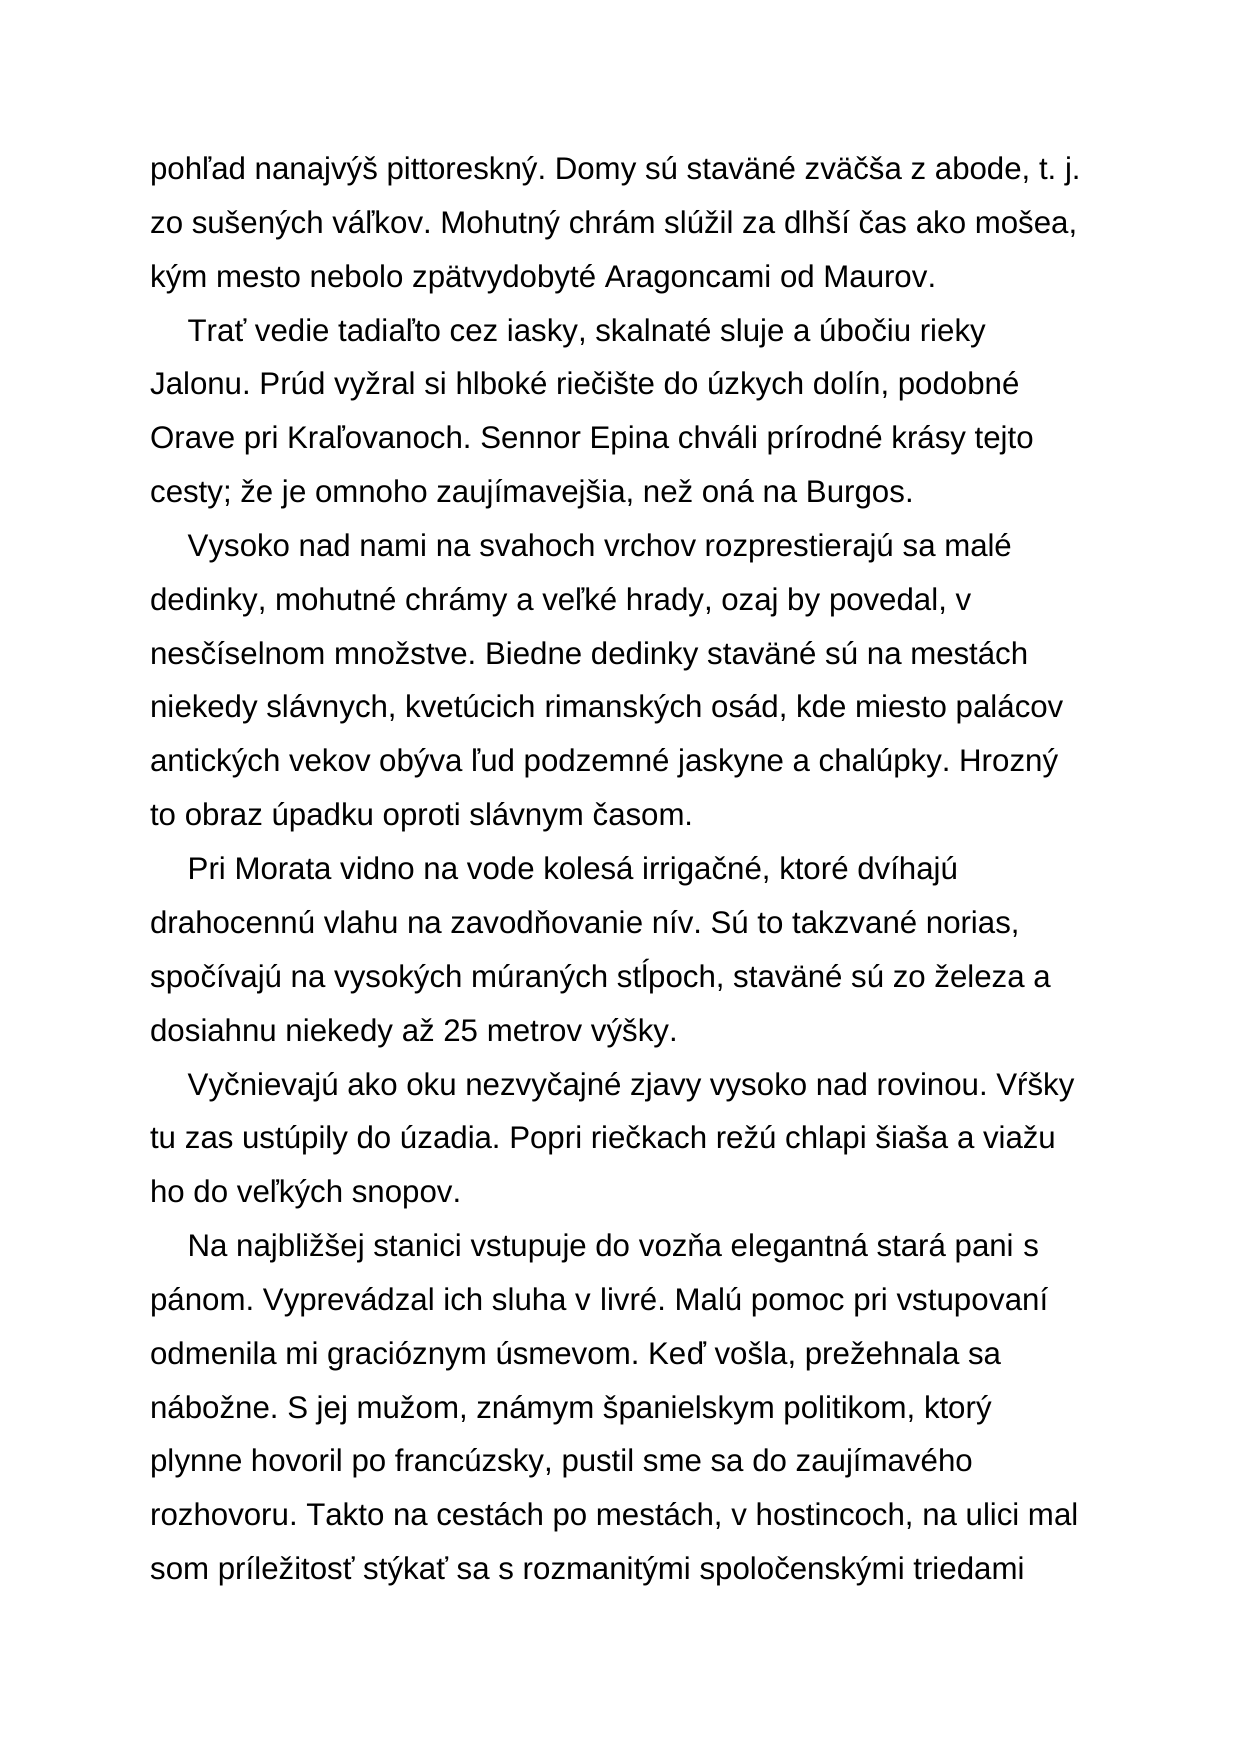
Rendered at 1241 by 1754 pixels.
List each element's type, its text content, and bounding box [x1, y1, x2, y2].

text Pri Morata vidno na vode kolesá irrigačné, ktoré dvíhajú drahocennú vlahu na zavodňovanie nív. Sú to takzvané norias, spočívajú na vysokých múraných stĺpoch, staväné sú zo železa a dosiahnu niekedy až 25 metrov výšky. [150, 850, 1091, 1048]
text Na najbližšej stanici vstupuje do vozňa elegantná stará pani s pánom. Vyprevádzal ich sluha v livré. Malú pomoc pri vstupo­vaní odmenila mi gracióznym úsmevom. Keď vošla, prežehnala sa nábožne. S jej mužom, známym španielskym politikom, ktorý plynne hovoril po francúzsky, pustil sme sa do zaujímavého rozhovoru. Takto na cestách po mestách, v hostincoch, na ulici mal som prí­ležitosť stýkať sa s rozmanitými spoločenskými triedami [150, 1227, 1091, 1586]
text Vysoko nad nami na svahoch vrchov rozprestierajú sa malé dedinky, mohutné chrámy a veľké hrady, ozaj by povedal, v nesčíselnom množstve. Biedne dedinky staväné sú na mestách niekedy slávnych, kvetúcich rimanských osád, kde miesto palácov antických vekov obýva ľud podzemné jaskyne a chalúpky. Hrozný to obraz úpadku oproti slávnym časom. [150, 527, 1091, 832]
text Vyčnievajú ako oku nezvyčajné zjavy vysoko nad rovinou. Vŕšky tu zas ustúpily do úzadia. Popri riečkach režú chlapi šiaša a viažu ho do veľkých snopov. [150, 1066, 1091, 1209]
text Trať vedie tadiaľto cez iasky, skalnaté sluje a úbočiu rieky Jalonu. Prúd vyžral si hlboké riečište do úzkych dolín, podobné Orave pri Kraľovanoch. Sennor Epina chváli prírodné krásy tejto cesty; že je omnoho zaujímavejšia, než oná na Burgos. [150, 312, 1091, 509]
text pohľad nanajvýš pittoreskný. Domy sú staväné zväčša z abode, t. j. zo sušených váľkov. Mohutný chrám slúžil za dlhší čas ako mošea, kým mesto nebolo zpätvydobyté Aragoncami od Maurov. [150, 150, 1091, 294]
